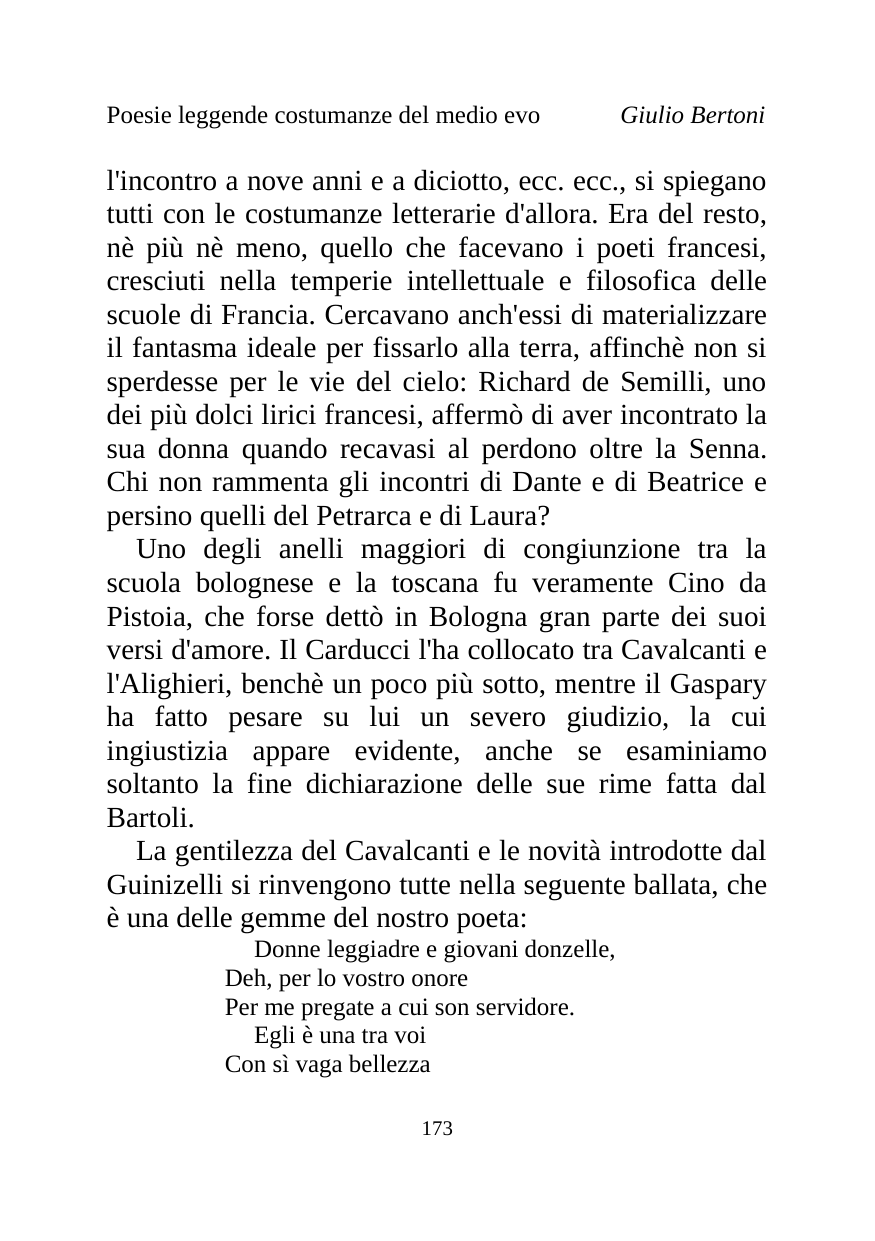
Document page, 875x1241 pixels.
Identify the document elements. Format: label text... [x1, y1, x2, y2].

text Uno degli anelli maggiori di congiunzione tra la scuola bolognese e la toscana fu veramente Cino da Pistoia, che forse dettò in Bologna gran parte dei suoi versi d'amore. Il Carducci l'ha collocato tra Cavalcanti e l'Alighieri, benchè un poco più sotto, mentre il Gaspary ha fatto pesare su lui un severo giudizio, la cui ingiustizia appare evidente, anche se esaminiamo soltanto la fine dichiarazione delle sue rime fatta dal Bartoli. [106, 532, 768, 833]
text Egli è una tra voi Con sì vaga bellezza [224, 1020, 768, 1078]
text l'incontro a nove anni e a diciotto, ecc. ecc., si spiegano tutti con le costumanze letterarie d'allora. Era del resto, nè più nè meno, quello che facevano i poeti francesi, cresciuti nella temperie intellettuale e filosofica delle scuole di Francia. Cercavano anch'essi di materializzare il fantasma ideale per fissarlo alla terra, affinchè non si sperdesse per le vie del cielo: Richard de Semilli, uno dei più dolci lirici francesi, affermò di aver incontrato la sua donna quando recavasi al perdono oltre la Senna. Chi non rammenta gli incontri di Dante e di Beatrice e persino quelli del Petrarca e di Laura? [106, 163, 768, 532]
text La gentilezza del Cavalcanti e le novità introdotte dal Guinizelli si rinvengono tutte nella seguente ballata, che è una delle gemme del nostro poeta: [106, 833, 768, 934]
text Donne leggiadre e giovani donzelle, Deh, per lo vostro onore Per me pregate a cui son servidore. [224, 934, 768, 1020]
